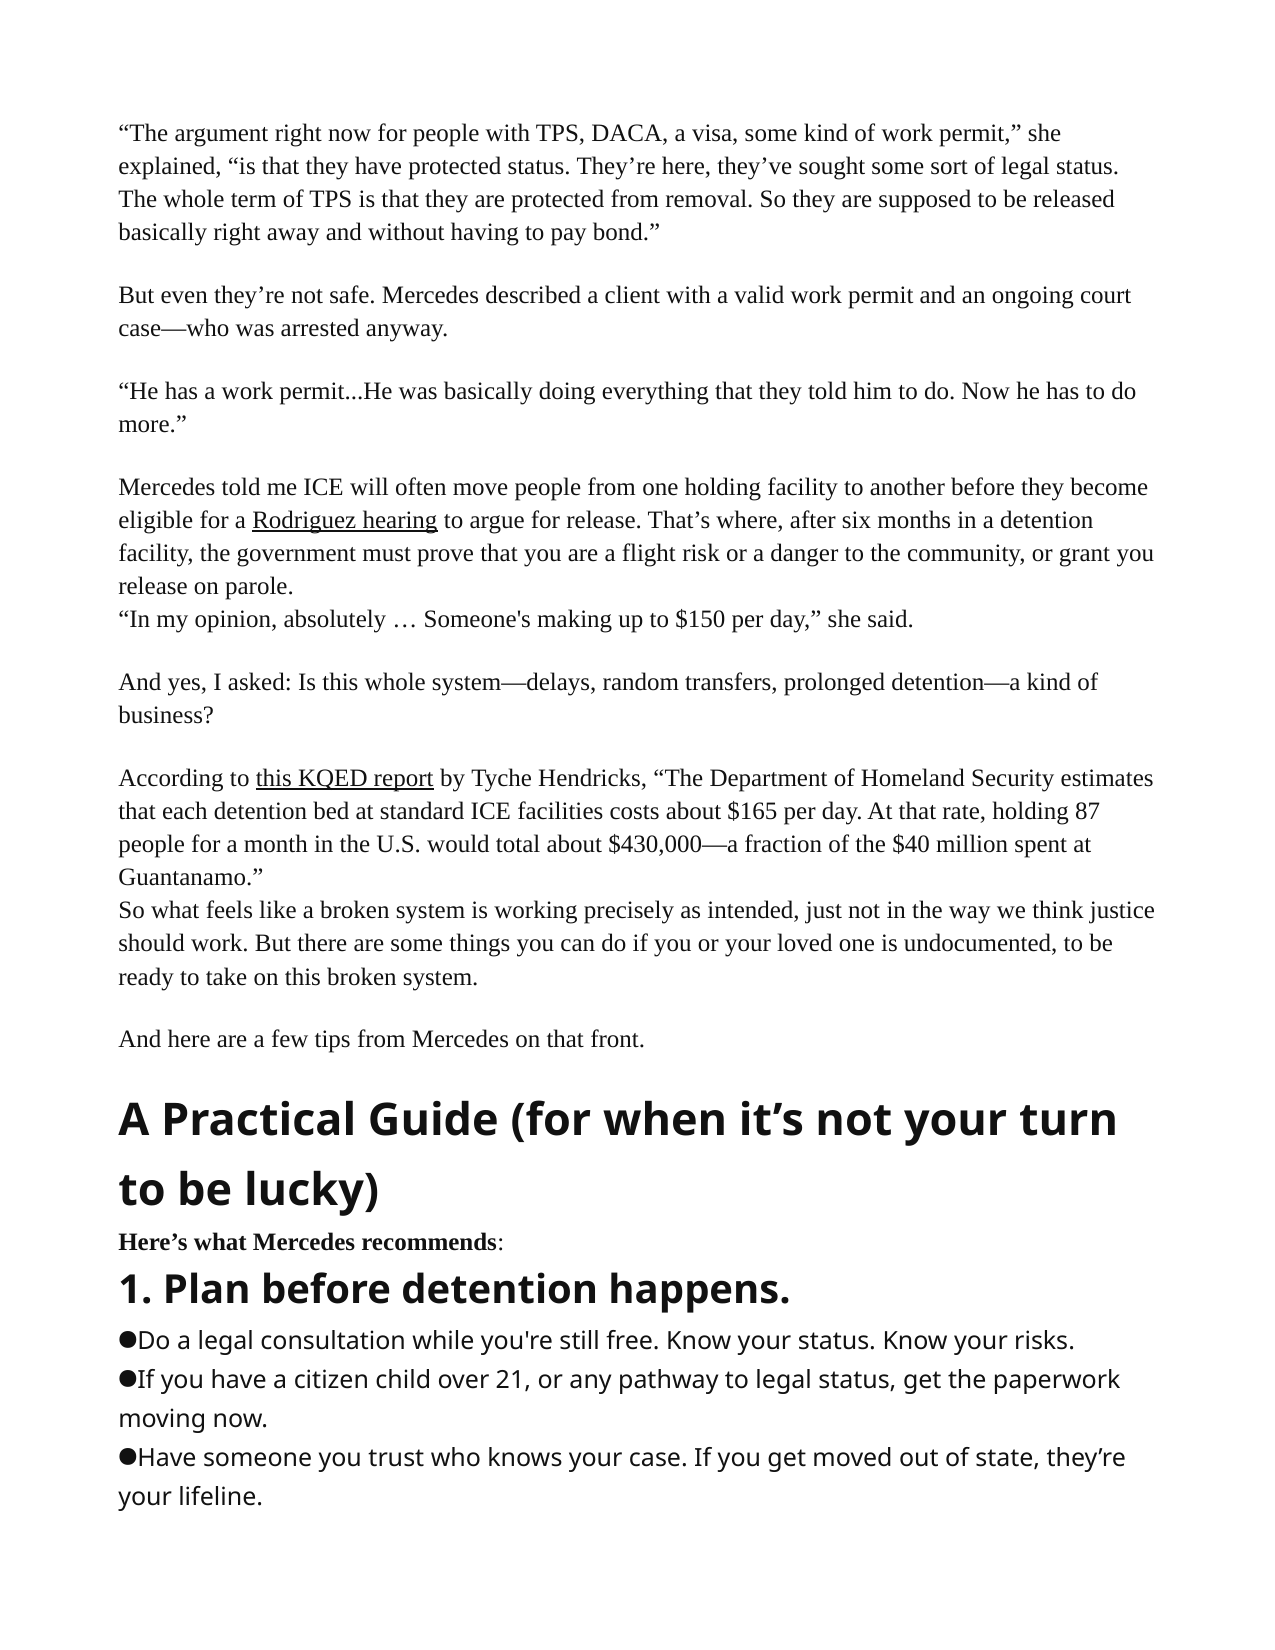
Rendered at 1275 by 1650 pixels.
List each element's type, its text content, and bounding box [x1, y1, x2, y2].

text And here are a few tips from Mercedes on that front. [118, 1024, 1157, 1053]
text “He has a work permit...He was basically doing everything that they told him to do. Now he has to do more.” [118, 376, 1157, 438]
text According to this KQED report by ​​Tyche Hendricks, “The Department of Homeland Security estimates that each detention bed at standard ICE facilities costs about $165 per day. At that rate, holding 87 people for a month in the U.S. would total about $430,000—a fraction of the $40 million spent at Guantanamo.” [118, 763, 1157, 891]
text “In my opinion, absolutely … Someone's making up to $150 per day,” she said. [118, 604, 1157, 633]
list Do a legal consultation while you're still free. Know your status. Know your risks. [118, 1322, 1157, 1356]
subtitle 1. Plan before detention happens. [118, 1260, 1157, 1315]
text Here’s what Mercedes recommends: [118, 1227, 1157, 1256]
text And yes, I asked: Is this whole system—delays, random transfers, prolonged detention—a kind of business? [118, 667, 1157, 729]
list If you have a citizen child over 21, or any pathway to legal status, get the paperwork moving now. [118, 1361, 1157, 1435]
subtitle A Practical Guide (for when it’s not your turn to be lucky) [118, 1088, 1157, 1219]
text Mercedes told me ICE will often move people from one holding facility to another before they become eligible for a Rodriguez hearing to argue for release. That’s where, after six months in a detention facility, the government must prove that you are a flight risk or a danger to the community, or grant you release on parole. [118, 472, 1157, 600]
list Have someone you trust who knows your case. If you get moved out of state, they’re your lifeline. [118, 1440, 1157, 1513]
text “The argument right now for people with TPS, DACA, a visa, some kind of work permit,” she explained, “is that they have protected status. They’re here, they’ve sought some sort of legal status. The whole term of TPS is that they are protected from removal. So they are supposed to be released basically right away and without having to pay bond.” [118, 118, 1157, 246]
text So what feels like a broken system is working precisely as intended, just not in the way we think justice should work. But there are some things you can do if you or your loved one is undocumented, to be ready to take on this broken system. [118, 896, 1157, 990]
text But even they’re not safe. Mercedes described a client with a valid work permit and an ongoing court case—who was arrested anyway. [118, 280, 1157, 342]
